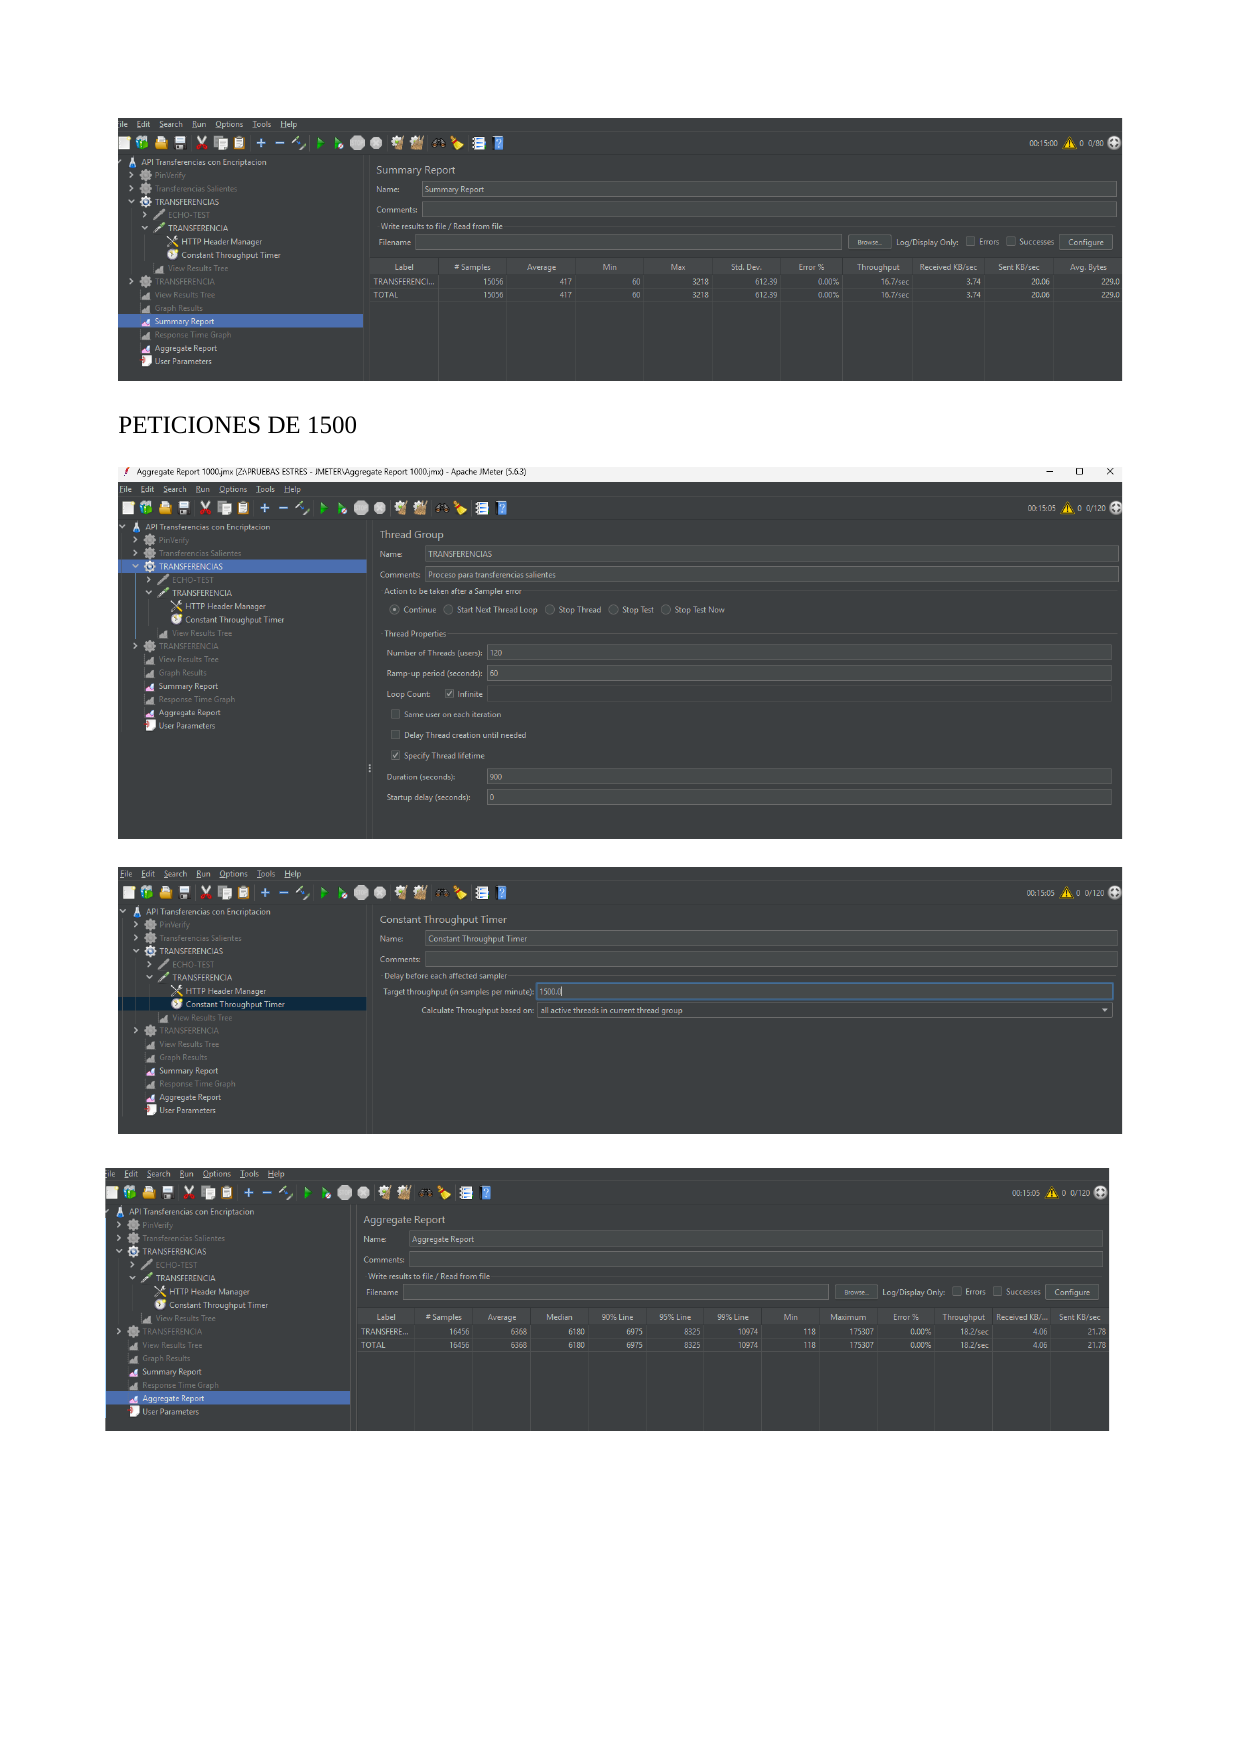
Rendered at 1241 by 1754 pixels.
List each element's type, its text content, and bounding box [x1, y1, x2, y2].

text PETICIONES DE 1500 [118, 410, 1122, 438]
picture [118, 467, 1123, 839]
picture [118, 867, 1123, 1134]
picture [105, 1168, 1110, 1431]
picture [118, 118, 1123, 381]
